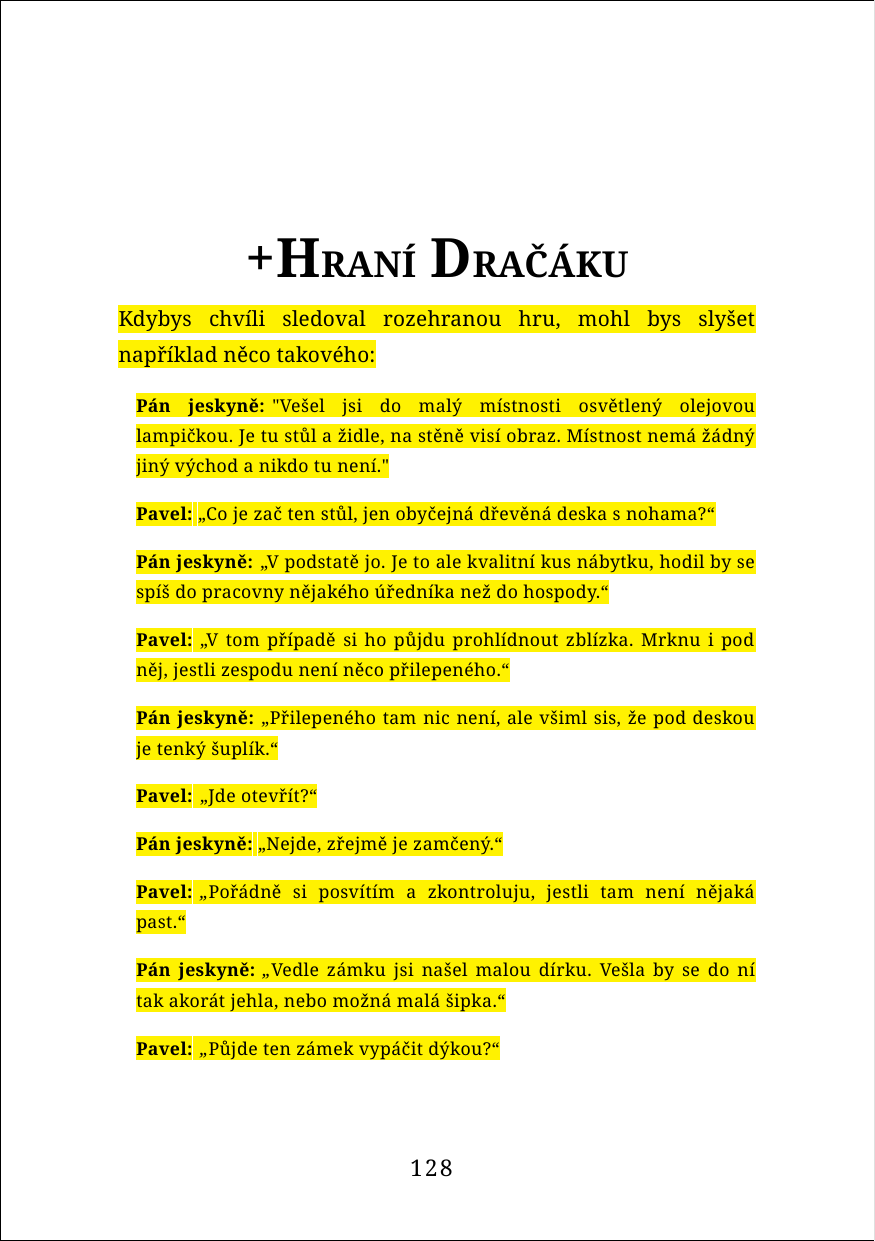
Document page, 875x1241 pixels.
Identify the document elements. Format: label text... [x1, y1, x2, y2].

subtitle +Hraní Dračáku [118, 219, 756, 293]
text Pavel: „Pořádně si posvítím a zkontroluju, jestli tam není nějaká past.“ [136, 880, 756, 934]
text Pavel: „Jde otevřít?“ [136, 784, 756, 808]
text Pavel: „Půjde ten zámek vypáčit dýkou?“ [136, 1036, 756, 1060]
text Pán jeskyně: „Nejde, zřejmě je zamčený.“ [136, 832, 756, 856]
text Pán jeskyně: „V podstatě jo. Je to ale kvalitní kus nábytku, hodil by se spíš do pracovny nějakého úředníka než do hospody.“ [136, 549, 756, 604]
text Pavel: „Co je zač ten stůl, jen obyčejná dřevěná deska s nohama?“ [136, 502, 756, 526]
text Pán jeskyně: „Vedle zámku jsi našel malou dírku. Vešla by se do ní tak akorát jehla, nebo možná malá šipka.“ [136, 958, 756, 1012]
text Pavel: „V tom případě si ho půjdu prohlídnout zblízka. Mrknu i pod něj, jestli zespodu není něco přilepeného.“ [136, 628, 756, 682]
text Pán jeskyně: "Vešel jsi do malý místnosti osvětlený olejovou lampičkou. Je tu stůl a židle, na stěně visí obraz. Místnost nemá žádný jiný východ a nikdo tu není." [136, 393, 756, 478]
text Pán jeskyně: „Přilepeného tam nic není, ale všiml sis, že pod deskou je tenký šuplík.“ [136, 706, 756, 760]
text Kdybys chvíli sledoval rozehranou hru, mohl bys slyšet například něco takového: [118, 304, 756, 368]
